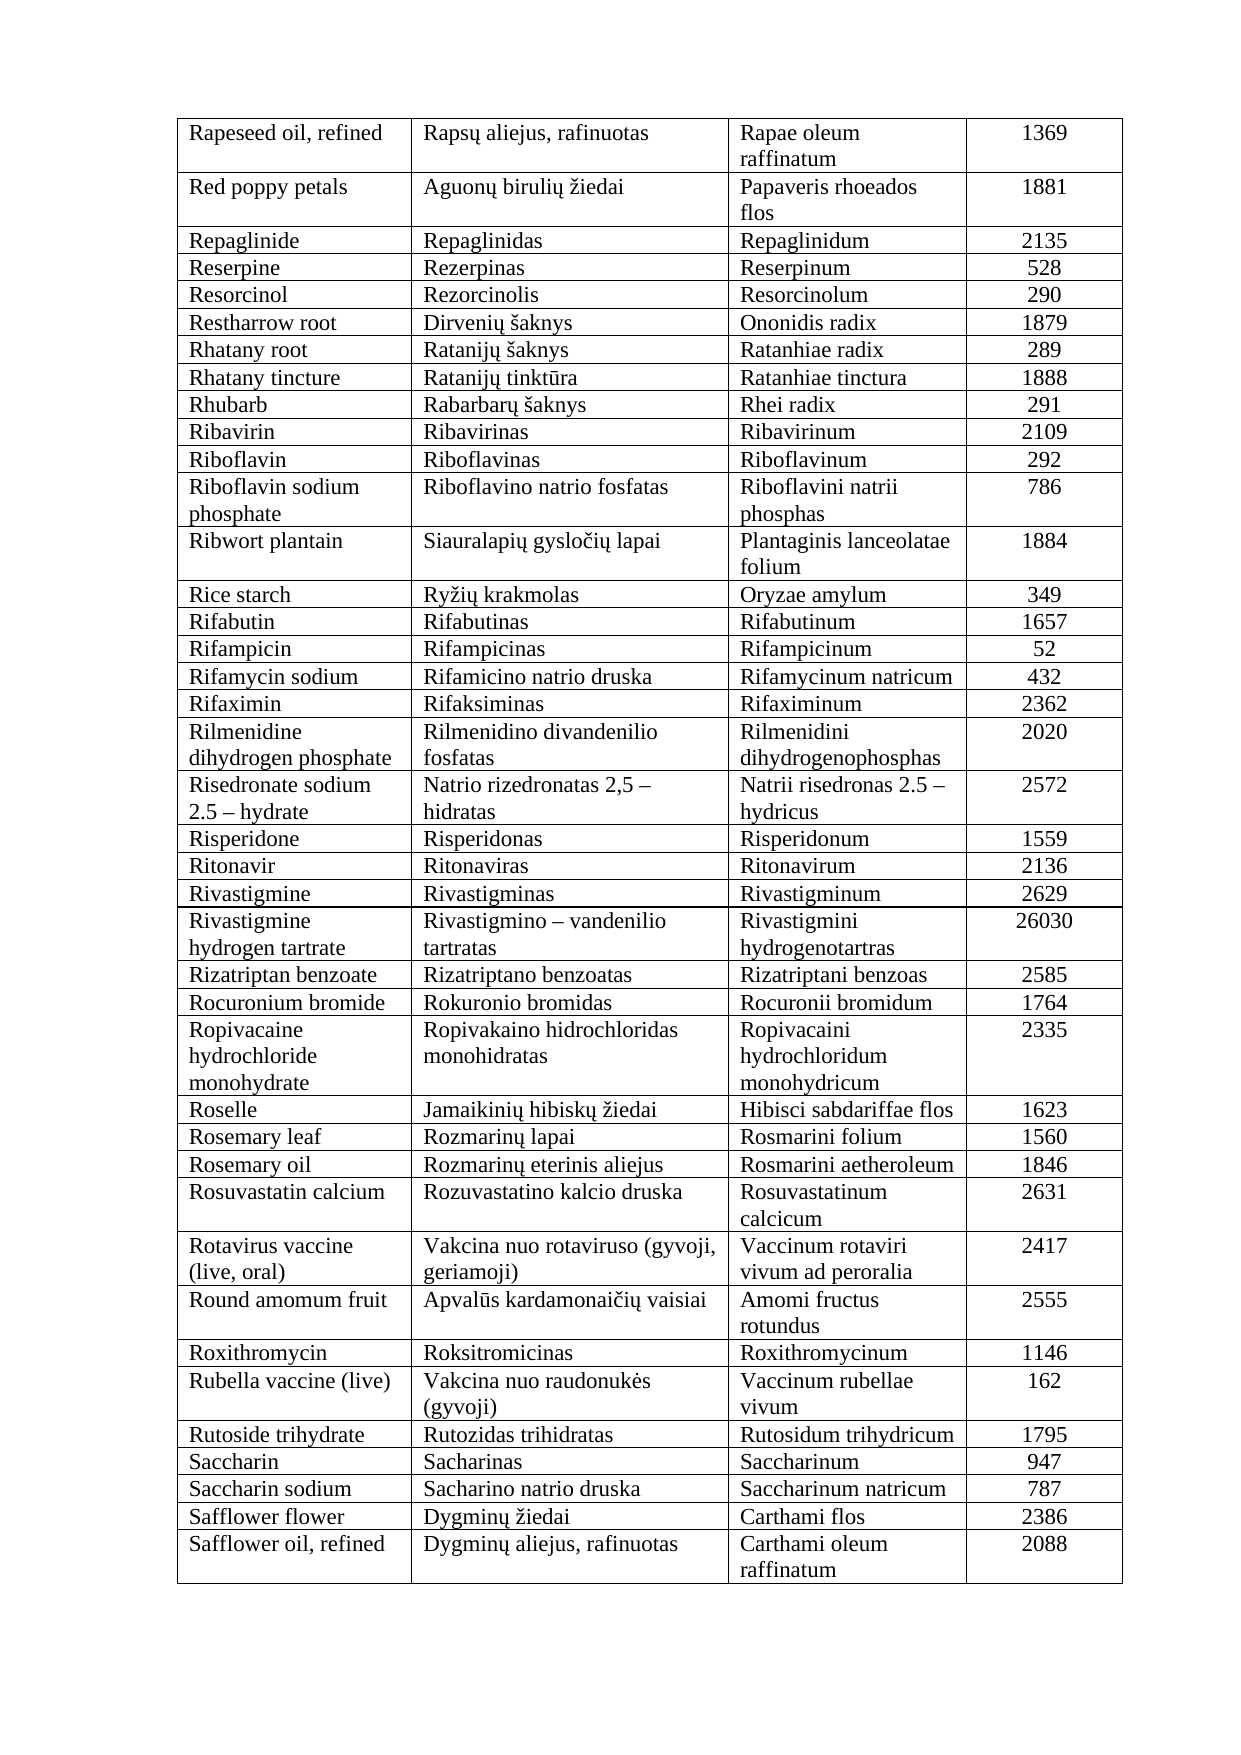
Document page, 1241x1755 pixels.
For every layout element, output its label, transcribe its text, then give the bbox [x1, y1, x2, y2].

table_cell Ribavirinum [729, 419, 966, 445]
table_cell 1764 [967, 989, 1122, 1015]
table_cell Rivastigmino – vandenilio tartratas [412, 908, 728, 960]
table_cell 2555 [967, 1286, 1122, 1338]
table_cell 1888 [967, 364, 1122, 390]
table_cell 289 [967, 336, 1122, 363]
table_cell 1881 [967, 173, 1122, 226]
table_cell Jamaikinių hibiskų žiedai [412, 1096, 728, 1122]
table_cell Rifabutinum [729, 608, 966, 634]
table_cell Rifaksiminas [412, 690, 728, 717]
table_cell Rilmenidini dihydrogenophosphas [729, 718, 966, 770]
table_cell Oryzae amylum [729, 581, 966, 607]
table_cell Rutosidum trihydricum [729, 1421, 966, 1447]
table_cell Saccharinum natricum [729, 1475, 966, 1502]
table_cell Ritonavir [178, 853, 411, 879]
table_cell 52 [967, 636, 1122, 662]
table_cell Rizatriptan benzoate [178, 961, 411, 987]
table_cell 2020 [967, 718, 1122, 770]
table_cell 291 [967, 391, 1122, 417]
table_cell Repaglinide [178, 227, 411, 253]
table_cell Sacharinas [412, 1448, 728, 1474]
table_cell Rifaximinum [729, 690, 966, 717]
table_cell Rifampicin [178, 636, 411, 662]
table_cell Vakcina nuo raudonukės (gyvoji) [412, 1367, 728, 1419]
table_cell 1559 [967, 825, 1122, 852]
table_cell 2135 [967, 227, 1122, 253]
table_cell Repaglinidas [412, 227, 728, 253]
table_cell Rivastigmini hydrogenotartras [729, 908, 966, 960]
table_cell Ritonavirum [729, 853, 966, 879]
table_cell Rotavirus vaccine (live, oral) [178, 1232, 411, 1285]
table_cell 2417 [967, 1232, 1122, 1285]
table_cell 162 [967, 1367, 1122, 1419]
table_cell Ritonaviras [412, 853, 728, 879]
table_cell Rifamycin sodium [178, 663, 411, 689]
table_cell Apvalūs kardamonaičių vaisiai [412, 1286, 728, 1338]
table_cell Ribavirin [178, 419, 411, 445]
table_cell 1146 [967, 1340, 1122, 1366]
table_cell 26030 [967, 908, 1122, 960]
table_cell Ropivacaine hydrochloride monohydrate [178, 1016, 411, 1095]
table_cell Risperidonas [412, 825, 728, 852]
table_cell Reserpine [178, 254, 411, 280]
table_cell 1884 [967, 527, 1122, 580]
table_cell Dirvenių šaknys [412, 309, 728, 335]
table_cell 2088 [967, 1530, 1122, 1583]
table_cell Restharrow root [178, 309, 411, 335]
table_cell Carthami flos [729, 1503, 966, 1529]
table_cell Vaccinum rotaviri vivum ad peroralia [729, 1232, 966, 1285]
table_cell 2362 [967, 690, 1122, 717]
table_cell Rivastigmine hydrogen tartrate [178, 908, 411, 960]
table_cell Amomi fructus rotundus [729, 1286, 966, 1338]
table_cell Rozmarinų lapai [412, 1124, 728, 1150]
table_cell Roxithromycinum [729, 1340, 966, 1366]
table_cell Roksitromicinas [412, 1340, 728, 1366]
table_cell Ratanijų šaknys [412, 336, 728, 363]
table_cell Rocuronii bromidum [729, 989, 966, 1015]
table_cell Papaveris rhoeados flos [729, 173, 966, 226]
table_cell Natrio rizedronatas 2,5 – hidratas [412, 771, 728, 824]
table_cell Riboflavinas [412, 446, 728, 472]
table_cell 1560 [967, 1124, 1122, 1150]
table_cell 786 [967, 473, 1122, 526]
table_cell Ratanhiae tinctura [729, 364, 966, 390]
table_cell Safflower flower [178, 1503, 411, 1529]
table_cell Safflower oil, refined [178, 1530, 411, 1583]
table_cell Ratanhiae radix [729, 336, 966, 363]
table_cell Riboflavin [178, 446, 411, 472]
table_cell Repaglinidum [729, 227, 966, 253]
table_cell Rapae oleum raffinatum [729, 119, 966, 172]
table_cell 1623 [967, 1096, 1122, 1122]
table_cell Rivastigminas [412, 880, 728, 906]
table_cell 1846 [967, 1151, 1122, 1177]
table_cell Rice starch [178, 581, 411, 607]
table_cell Rozuvastatino kalcio druska [412, 1178, 728, 1231]
table_cell Rabarbarų šaknys [412, 391, 728, 417]
table_cell Rosuvastatin calcium [178, 1178, 411, 1231]
table_cell 1795 [967, 1421, 1122, 1447]
table_cell Rilmenidine dihydrogen phosphate [178, 718, 411, 770]
table_cell Rosemary oil [178, 1151, 411, 1177]
table_cell Risperidonum [729, 825, 966, 852]
table_cell Riboflavinum [729, 446, 966, 472]
table_cell Rosuvastatinum calcicum [729, 1178, 966, 1231]
table_cell Rhatany root [178, 336, 411, 363]
table_cell Rilmenidino divandenilio fosfatas [412, 718, 728, 770]
table_cell Rubella vaccine (live) [178, 1367, 411, 1419]
table_cell Reserpinum [729, 254, 966, 280]
table_cell Dygminų žiedai [412, 1503, 728, 1529]
table_cell Round amomum fruit [178, 1286, 411, 1338]
table_cell Rezorcinolis [412, 281, 728, 308]
table_cell Ratanijų tinktūra [412, 364, 728, 390]
table_cell Rocuronium bromide [178, 989, 411, 1015]
table_cell 2631 [967, 1178, 1122, 1231]
table_cell Vaccinum rubellae vivum [729, 1367, 966, 1419]
table_cell Natrii risedronas 2.5 – hydricus [729, 771, 966, 824]
table_cell 2386 [967, 1503, 1122, 1529]
table_cell 2335 [967, 1016, 1122, 1095]
table_cell 2572 [967, 771, 1122, 824]
table_cell Ryžių krakmolas [412, 581, 728, 607]
table_cell 2585 [967, 961, 1122, 987]
table_cell Ononidis radix [729, 309, 966, 335]
table_cell Rifamycinum natricum [729, 663, 966, 689]
table_cell Rhei radix [729, 391, 966, 417]
table_cell Rutozidas trihidratas [412, 1421, 728, 1447]
table_cell Rozmarinų eterinis aliejus [412, 1151, 728, 1177]
table_cell Rhubarb [178, 391, 411, 417]
table_cell Rifaximin [178, 690, 411, 717]
table_cell 1369 [967, 119, 1122, 172]
table_cell 292 [967, 446, 1122, 472]
table_cell Rutoside trihydrate [178, 1421, 411, 1447]
table_cell Riboflavin sodium phosphate [178, 473, 411, 526]
table_cell Saccharinum [729, 1448, 966, 1474]
table_cell Riboflavino natrio fosfatas [412, 473, 728, 526]
table_cell Rivastigmine [178, 880, 411, 906]
table_cell 1657 [967, 608, 1122, 634]
table_cell Ribwort plantain [178, 527, 411, 580]
table_cell Rifabutinas [412, 608, 728, 634]
table_cell Risedronate sodium 2.5 – hydrate [178, 771, 411, 824]
table_cell 290 [967, 281, 1122, 308]
table_cell 787 [967, 1475, 1122, 1502]
table_cell Roselle [178, 1096, 411, 1122]
table_cell 947 [967, 1448, 1122, 1474]
table_cell Rifampicinas [412, 636, 728, 662]
table_cell Rosmarini folium [729, 1124, 966, 1150]
table_cell Sacharino natrio druska [412, 1475, 728, 1502]
table_cell Ropivacaini hydrochloridum monohydricum [729, 1016, 966, 1095]
table_cell Siauralapių gysločių lapai [412, 527, 728, 580]
table_cell Aguonų birulių žiedai [412, 173, 728, 226]
table_cell Saccharin [178, 1448, 411, 1474]
table_cell Rosemary leaf [178, 1124, 411, 1150]
table_cell 2629 [967, 880, 1122, 906]
table_cell Riboflavini natrii phosphas [729, 473, 966, 526]
table_cell Dygminų aliejus, rafinuotas [412, 1530, 728, 1583]
table_cell Hibisci sabdariffae flos [729, 1096, 966, 1122]
table_cell Carthami oleum raffinatum [729, 1530, 966, 1583]
table_cell Roxithromycin [178, 1340, 411, 1366]
table_cell Rapsų aliejus, rafinuotas [412, 119, 728, 172]
table_cell 1879 [967, 309, 1122, 335]
table_cell Resorcinolum [729, 281, 966, 308]
table_cell Plantaginis lanceolatae folium [729, 527, 966, 580]
table_cell 432 [967, 663, 1122, 689]
table_cell 2109 [967, 419, 1122, 445]
table_cell 349 [967, 581, 1122, 607]
table_cell Rifamicino natrio druska [412, 663, 728, 689]
table_cell Rosmarini aetheroleum [729, 1151, 966, 1177]
table_cell Rifampicinum [729, 636, 966, 662]
table_cell Rhatany tincture [178, 364, 411, 390]
table_cell Resorcinol [178, 281, 411, 308]
table_cell Rizatriptani benzoas [729, 961, 966, 987]
table_cell Rifabutin [178, 608, 411, 634]
table_cell Rizatriptano benzoatas [412, 961, 728, 987]
table_cell Ribavirinas [412, 419, 728, 445]
table_cell Rivastigminum [729, 880, 966, 906]
table_cell Saccharin sodium [178, 1475, 411, 1502]
table_cell 2136 [967, 853, 1122, 879]
table_cell Rokuronio bromidas [412, 989, 728, 1015]
table_cell 528 [967, 254, 1122, 280]
table_cell Vakcina nuo rotaviruso (gyvoji, geriamoji) [412, 1232, 728, 1285]
table_cell Red poppy petals [178, 173, 411, 226]
table_cell Risperidone [178, 825, 411, 852]
table_cell Ropivakaino hidrochloridas monohidratas [412, 1016, 728, 1095]
table_cell Rapeseed oil, refined [178, 119, 411, 172]
table_cell Rezerpinas [412, 254, 728, 280]
